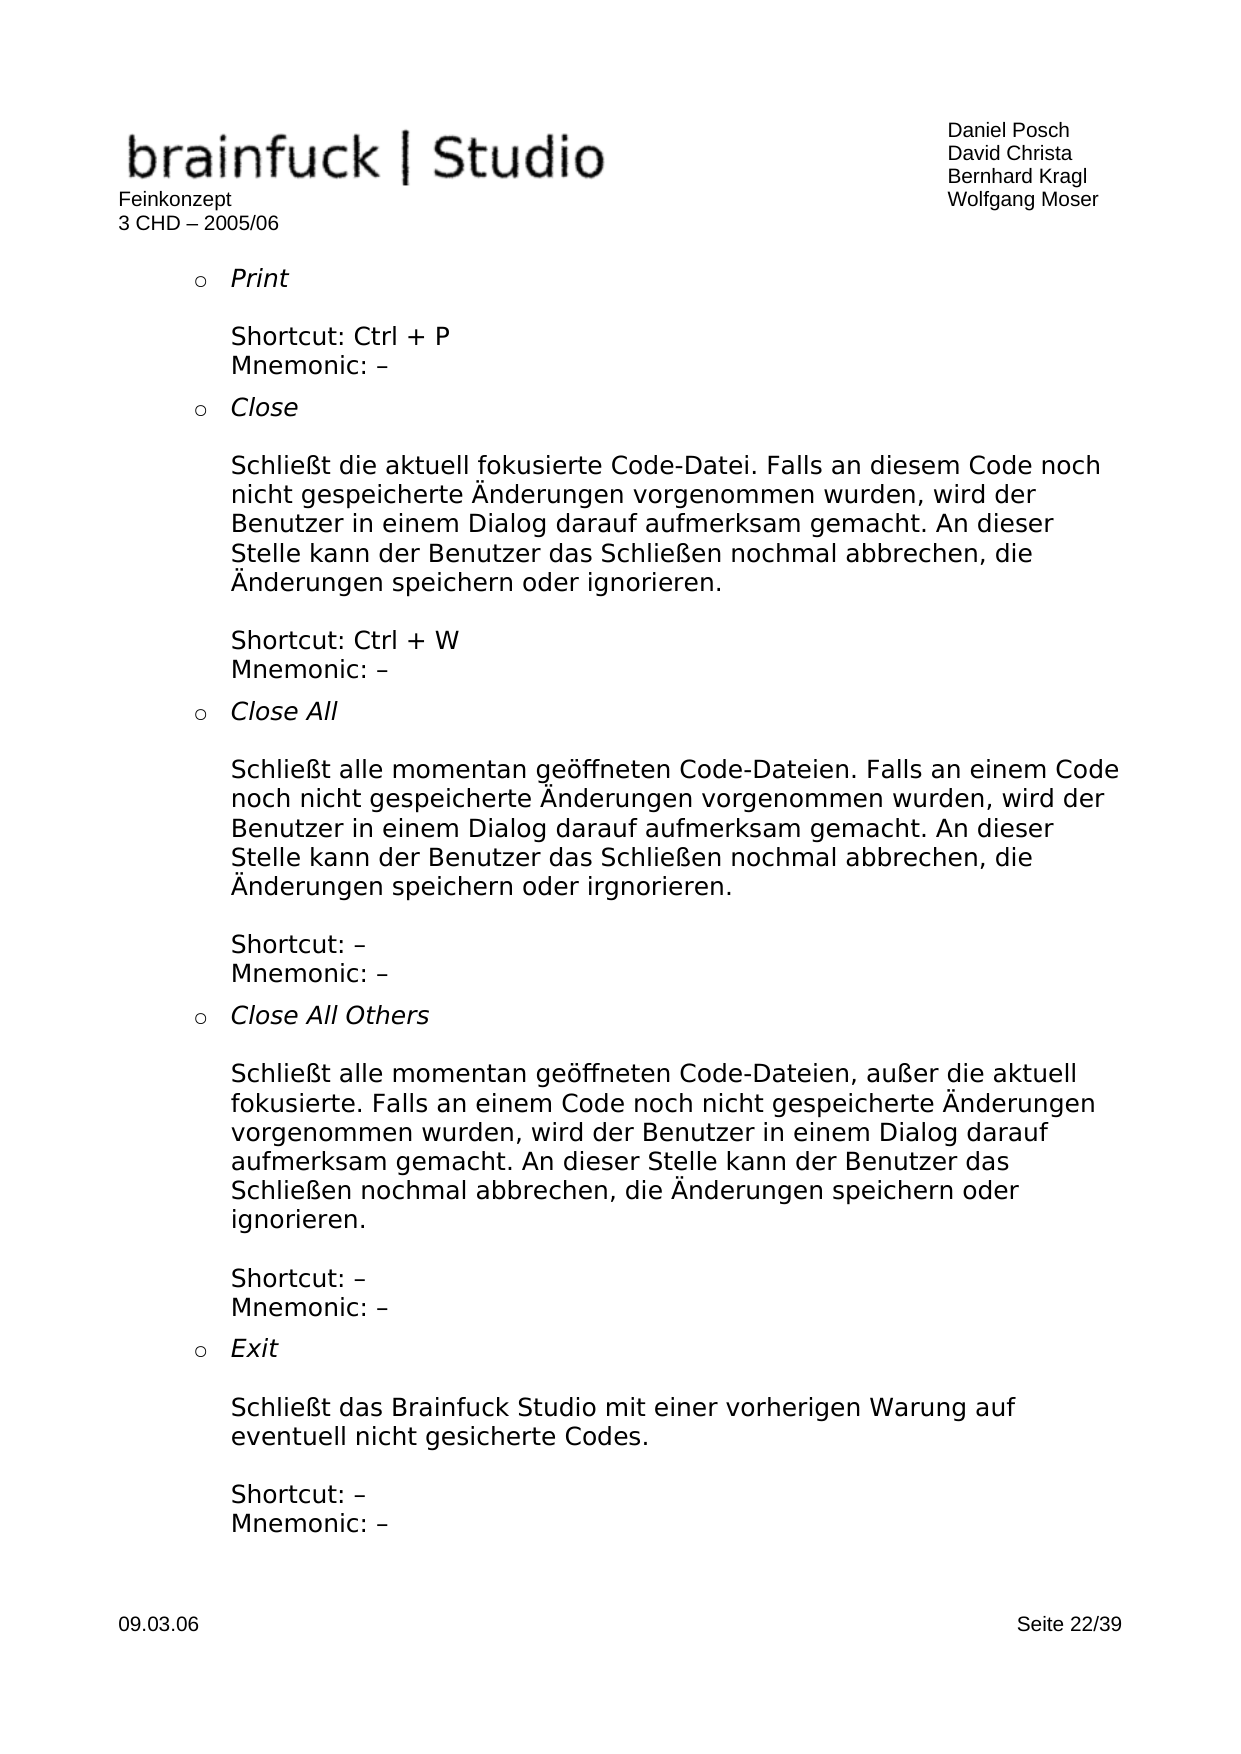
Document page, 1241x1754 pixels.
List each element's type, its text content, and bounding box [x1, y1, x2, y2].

list Close All Others Schließt alle momentan geöffneten Code-Dateien, außer die aktuell fokusierte. Falls an einem Code noch nicht gespeicherte Änderungen vorgenommen wurden, wird der Benutzer in einem Dialog darauf aufmerksam gemacht. An dieser Stelle kann der Benutzer das Schließen nochmal abbrechen, die Änderungen speichern oder ignorieren. Shortcut: – Mnemonic: – [193, 1001, 1122, 1322]
picture [118, 118, 609, 187]
list Exit Schließt das Brainfuck Studio mit einer vorherigen Warung auf eventuell nicht gesicherte Codes. Shortcut: – Mnemonic: – [193, 1334, 1122, 1539]
list Close Schließt die aktuell fokusierte Code-Datei. Falls an diesem Code noch nicht gespeicherte Änderungen vorgenommen wurden, wird der Benutzer in einem Dialog darauf aufmerksam gemacht. An dieser Stelle kann der Benutzer das Schließen nochmal abbrechen, die Änderungen speichern oder ignorieren. Shortcut: Ctrl + W Mnemonic: – [193, 393, 1122, 684]
list Print Shortcut: Ctrl + P Mnemonic: – [193, 264, 1122, 380]
list Close All Schließt alle momentan geöffneten Code-Dateien. Falls an einem Code noch nicht gespeicherte Änderungen vorgenommen wurden, wird der Benutzer in einem Dialog darauf aufmerksam gemacht. An dieser Stelle kann der Benutzer das Schließen nochmal abbrechen, die Änderungen speichern oder irgnorieren. Shortcut: – Mnemonic: – [193, 697, 1122, 989]
